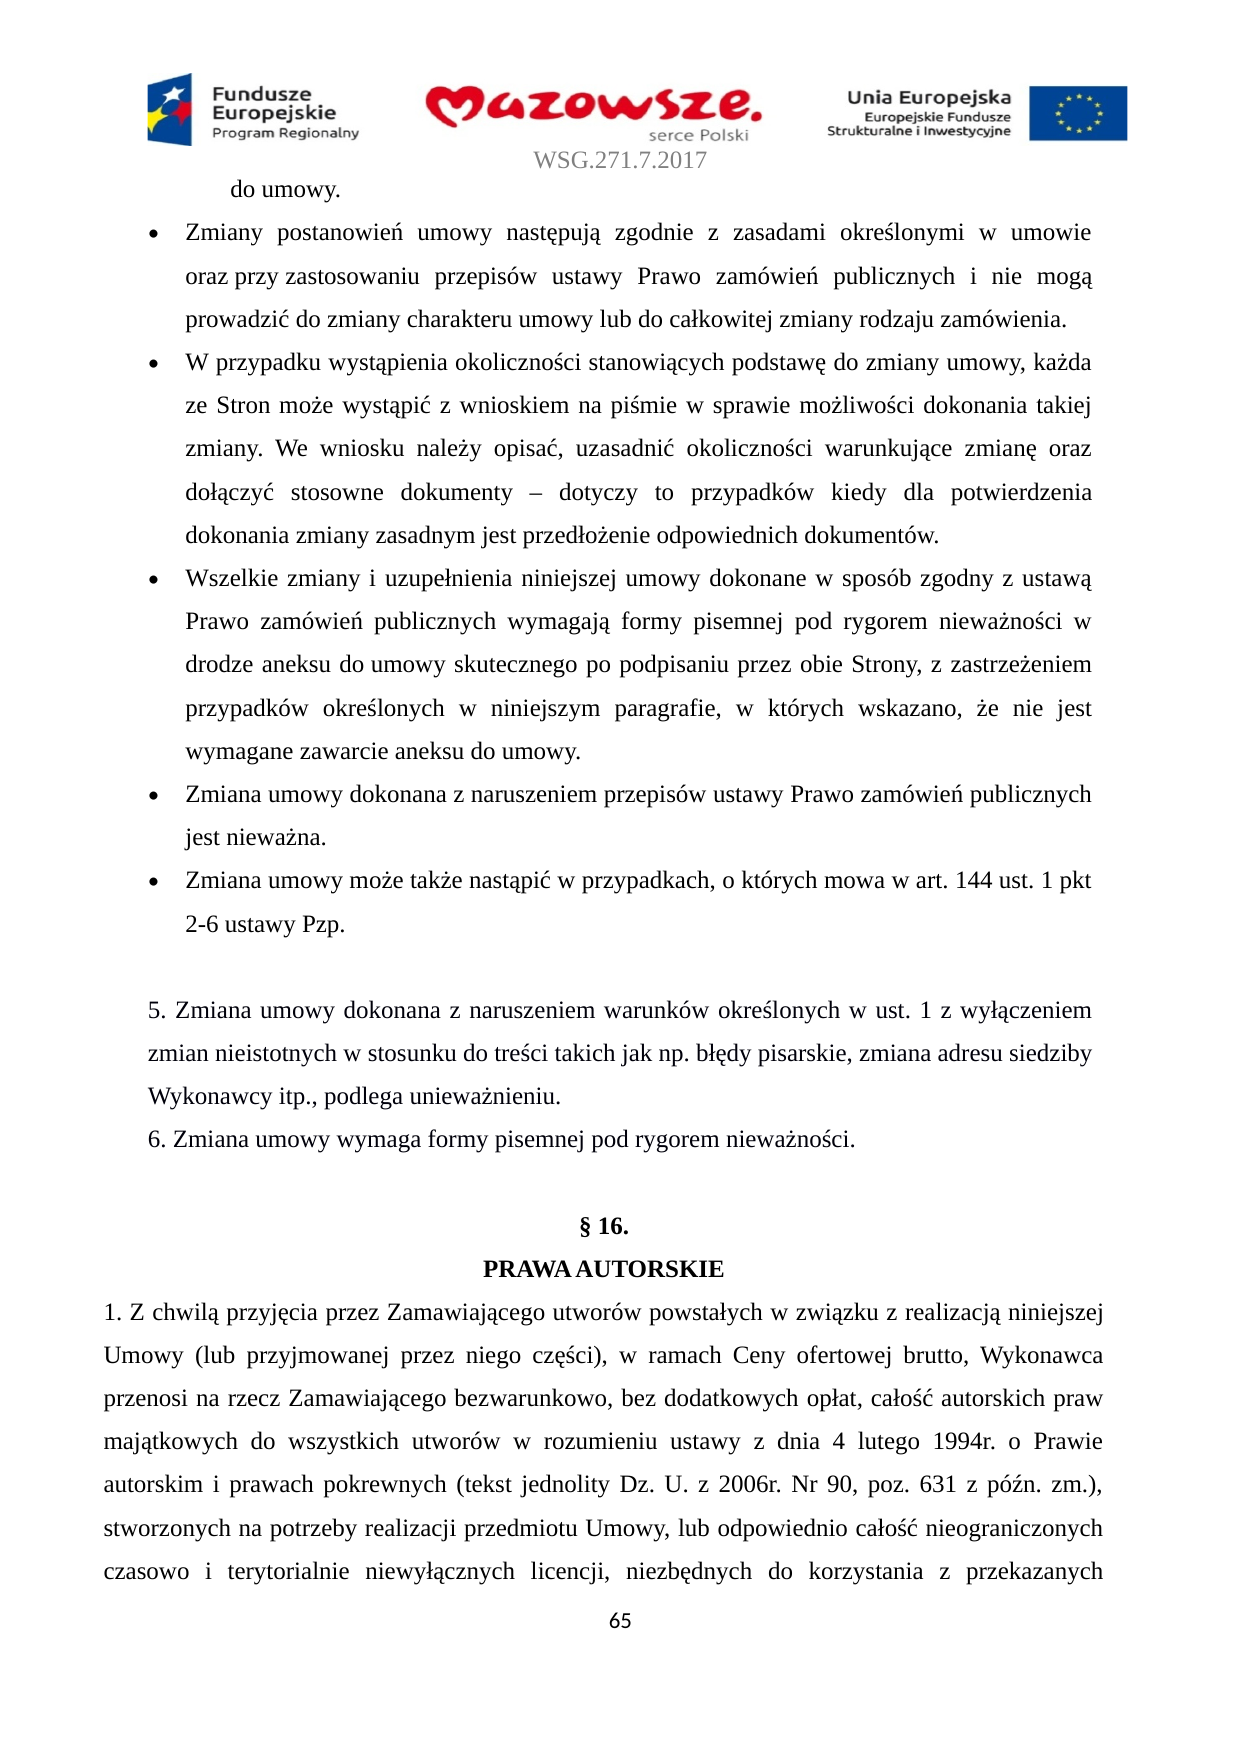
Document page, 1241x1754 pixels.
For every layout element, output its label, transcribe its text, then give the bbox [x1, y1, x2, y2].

list do umowy. [185, 174, 1093, 203]
text 5. Zmiana umowy dokonana z naruszeniem warunków określonych w ust. 1 z wyłączeniem zmian nieistotnych w stosunku do treści takich jak np. błędy pisarskie, zmiana adresu siedziby Wykonawcy itp., podlega unieważnieniu. [148, 995, 1093, 1110]
text § 16. [103, 1211, 1104, 1239]
list Zmiana umowy może także nastąpić w przypadkach, o których mowa w art. 144 ust. 1 pkt 2-6 ustawy Pzp. [148, 865, 1093, 938]
list W przypadku wystąpienia okoliczności stanowiących podstawę do zmiany umowy, każda ze Stron może wystąpić z wnioskiem na piśmie w sprawie możliwości dokonania takiej zmiany. We wniosku należy opisać, uzasadnić okoliczności warunkujące zmianę oraz dołączyć stosowne dokumenty – dotyczy to przypadków kiedy dla potwierdzenia dokonania zmiany zasadnym jest przedłożenie odpowiednich dokumentów. [148, 347, 1093, 548]
list Zmiana umowy dokonana z naruszeniem przepisów ustawy Prawo zamówień publicznych jest nieważna. [148, 779, 1093, 851]
text 6. Zmiana umowy wymaga formy pisemnej pod rygorem nieważności. [148, 1124, 1093, 1153]
list Wszelkie zmiany i uzupełnienia niniejszej umowy dokonane w sposób zgodny z ustawą Prawo zamówień publicznych wymagają formy pisemnej pod rygorem nieważności w drodze aneksu do umowy skutecznego po podpisaniu przez obie Strony, z zastrzeżeniem przypadków określonych w niniejszym paragrafie, w których wskazano, że nie jest wymagane zawarcie aneksu do umowy. [148, 563, 1093, 764]
list Zmiany postanowień umowy następują zgodnie z zasadami określonymi w umowie oraz przy zastosowaniu przepisów ustawy Prawo zamówień publicznych i nie mogą prowadzić do zmiany charakteru umowy lub do całkowitej zmiany rodzaju zamówienia. [148, 217, 1093, 333]
text 1. Z chwilą przyjęcia przez Zamawiającego utworów powstałych w związku z realizacją niniejszej Umowy (lub przyjmowanej przez niego części), w ramach Ceny ofertowej brutto, Wykonawca przenosi na rzecz Zamawiającego bezwarunkowo, bez dodatkowych opłat, całość autorskich praw majątkowych do wszystkich utworów w rozumieniu ustawy z dnia 4 lutego 1994r. o Prawie autorskim i prawach pokrewnych (tekst jednolity Dz. U. z 2006r. Nr 90, poz. 631 z późn. zm.), stworzonych na potrzeby realizacji przedmiotu Umowy, lub odpowiednio całość nieograniczonych czasowo i terytorialnie niewyłącznych licencji, niezbędnych do korzystania z przekazanych [103, 1297, 1104, 1584]
text PRAWA AUTORSKIE [103, 1254, 1104, 1283]
